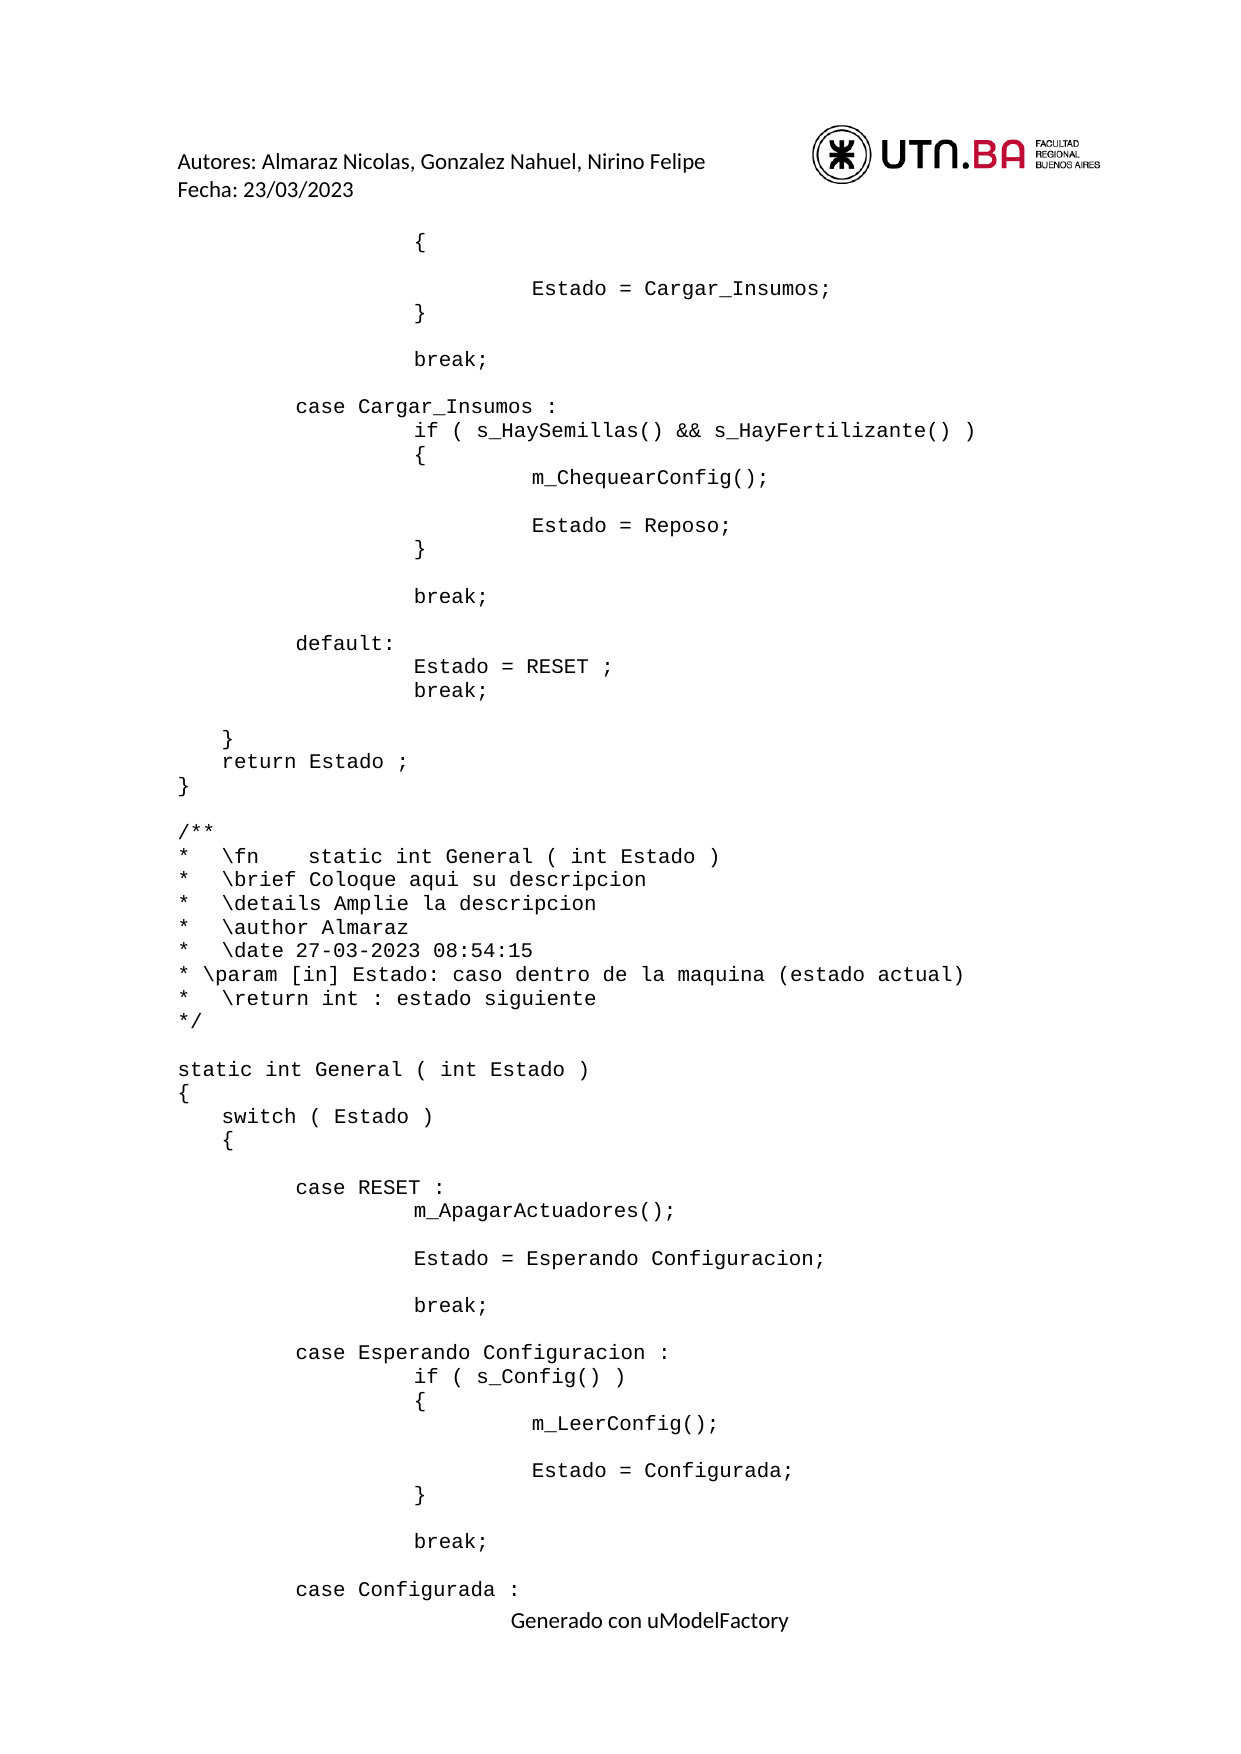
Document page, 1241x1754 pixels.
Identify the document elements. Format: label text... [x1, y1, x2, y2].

text break; [177, 349, 1122, 373]
text return Estado ; [177, 751, 1122, 775]
text */ [177, 1011, 1122, 1035]
text * \param [in] Estado: caso dentro de la maquina (estado actual) [177, 964, 1122, 988]
text if ( s_Config() ) [177, 1366, 1122, 1389]
text break; [177, 680, 1122, 704]
text } [177, 727, 1122, 751]
text m_LeerConfig(); [177, 1413, 1122, 1437]
text * \fn static int General ( int Estado ) [177, 846, 1122, 869]
text * \return int : estado siguiente [177, 988, 1122, 1011]
text m_ApagarActuadores(); [177, 1200, 1122, 1224]
text break; [177, 586, 1122, 609]
text } [177, 1484, 1122, 1508]
text case Cargar_Insumos : [177, 396, 1122, 420]
text Estado = Cargar_Insumos; [177, 278, 1122, 302]
text if ( s_HaySemillas() && s_HayFertilizante() ) [177, 420, 1122, 444]
text break; [177, 1531, 1122, 1555]
text * \brief Coloque aqui su descripcion [177, 869, 1122, 893]
text } [177, 775, 1122, 798]
text case Configurada : [177, 1579, 1122, 1602]
text break; [177, 1295, 1122, 1319]
text static int General ( int Estado ) [177, 1058, 1122, 1082]
text { [177, 231, 1122, 254]
text { [177, 1129, 1122, 1153]
text } [177, 302, 1122, 326]
text } [177, 538, 1122, 562]
text * \date 27-03-2023 08:54:15 [177, 940, 1122, 964]
text Estado = RESET ; [177, 657, 1122, 680]
text switch ( Estado ) [177, 1106, 1122, 1129]
text { [177, 444, 1122, 467]
text case RESET : [177, 1177, 1122, 1200]
text m_ChequearConfig(); [177, 467, 1122, 491]
text { [177, 1389, 1122, 1413]
text Estado = Configurada; [177, 1461, 1122, 1484]
text Estado = Reposo; [177, 515, 1122, 538]
picture [798, 118, 1122, 190]
text { [177, 1082, 1122, 1106]
text * \author Almaraz [177, 917, 1122, 940]
text * \details Amplie la descripcion [177, 893, 1122, 917]
text /** [177, 822, 1122, 846]
text default: [177, 633, 1122, 657]
text case Esperando Configuracion : [177, 1342, 1122, 1366]
text Estado = Esperando Configuracion; [177, 1248, 1122, 1271]
